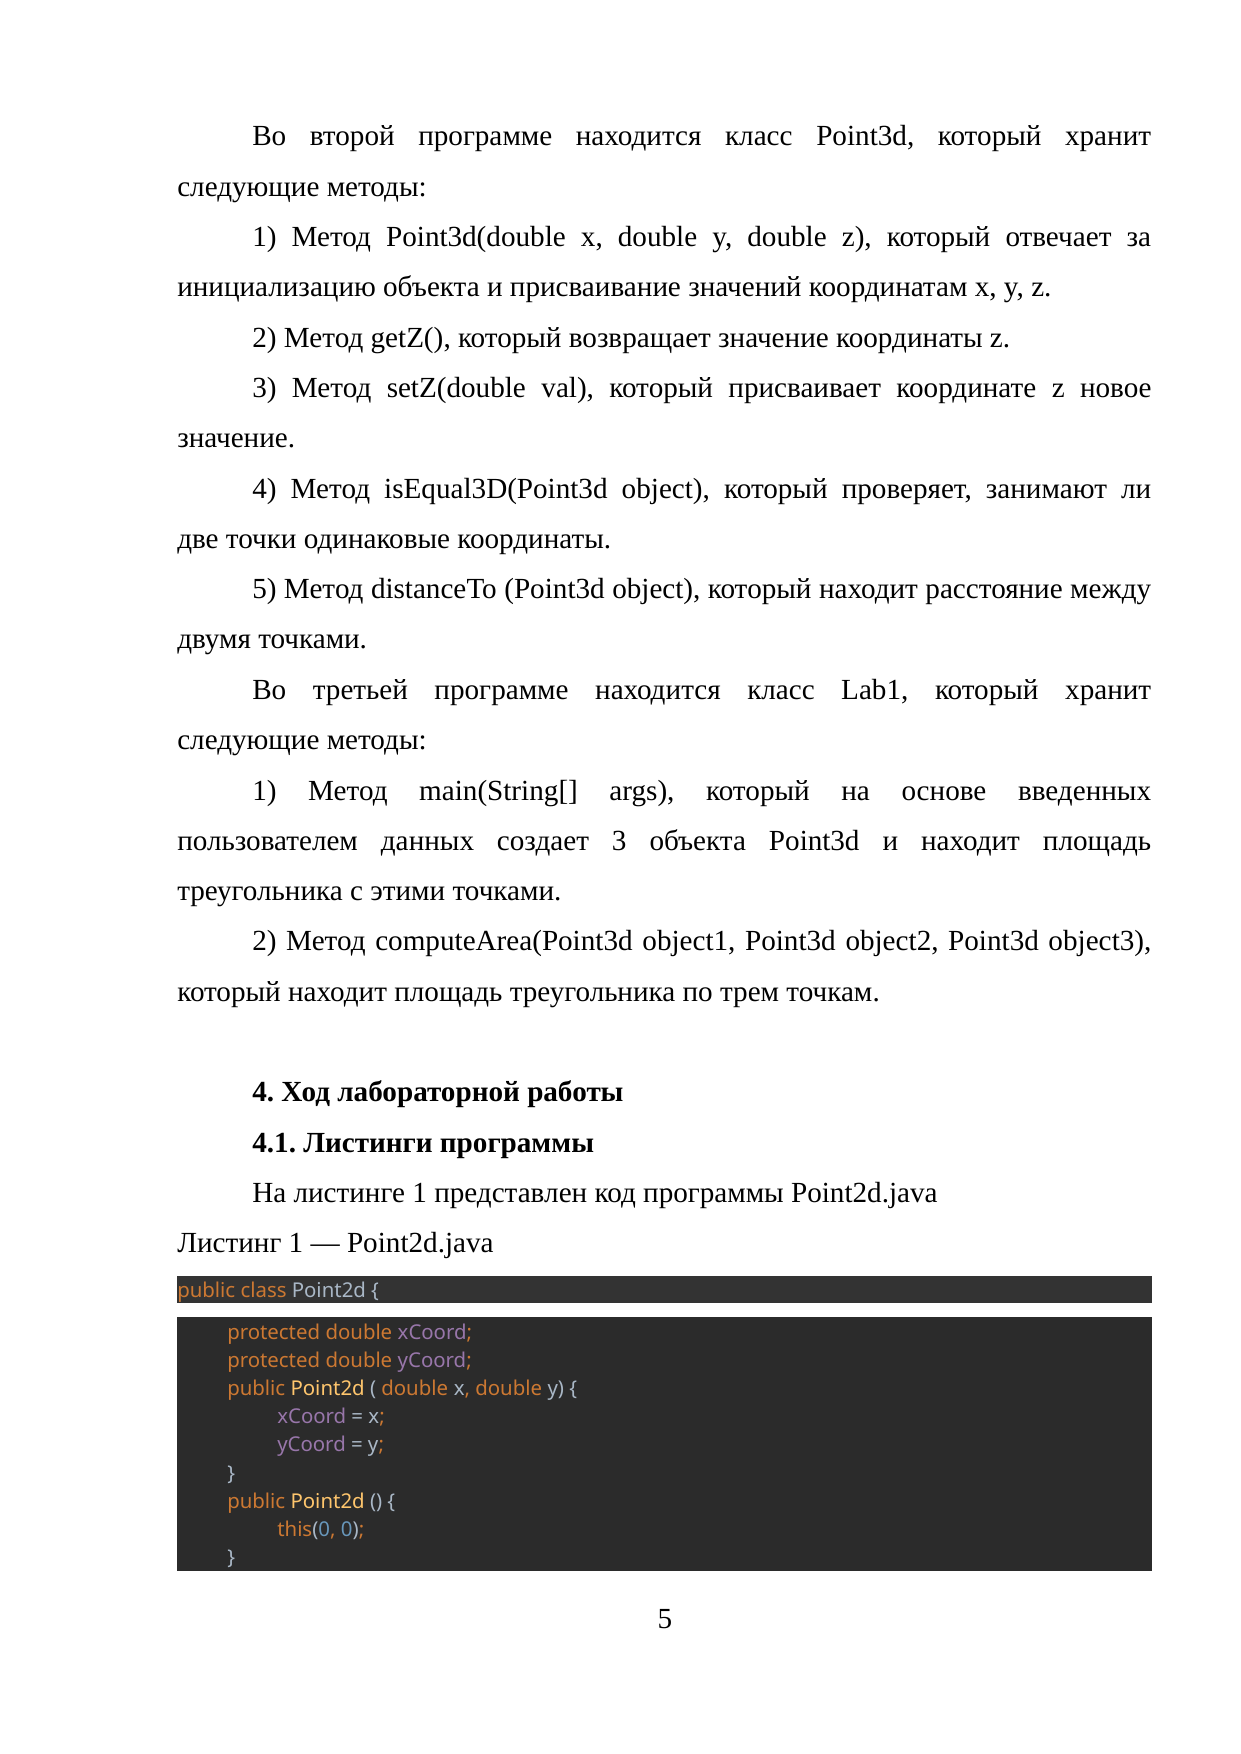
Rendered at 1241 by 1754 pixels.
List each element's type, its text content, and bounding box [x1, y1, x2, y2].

text protected double yCoord; [177, 1346, 1152, 1374]
text yCoord = y; [177, 1430, 1152, 1458]
text 1) Метод main(String[] args), который на основе введенных пользователем данных создает 3 объекта Point3d и находит площадь треугольника с этими точками. [177, 773, 1152, 907]
text 4.1. Листинги программы [177, 1125, 1152, 1158]
text Во третьей программе находится класс Lab1, который хранит следующие методы: [177, 672, 1152, 756]
text } [177, 1542, 1152, 1571]
text xCoord = x; [177, 1402, 1152, 1430]
text public Point2d ( double x, double y) { [177, 1374, 1152, 1402]
text public class Point2d { [177, 1276, 1152, 1303]
text 2) Метод computeArea(Point3d object1, Point3d object2, Point3d object3), который находит площадь треугольника по трем точкам. [177, 923, 1152, 1007]
text 5) Метод distanceTo (Point3d object), который находит расстояние между двумя точками. [177, 571, 1152, 655]
text public Point2d () { [177, 1486, 1152, 1514]
text protected double xCoord; [177, 1317, 1152, 1346]
text Листинг 1 — Point2d.java [177, 1225, 1152, 1259]
text Во второй программе находится класс Point3d, который хранит следующие методы: [177, 118, 1152, 202]
text 4) Метод isEqual3D(Point3d object), который проверяет, занимают ли две точки одинаковые координаты. [177, 471, 1152, 554]
text 4. Ход лабораторной работы [177, 1074, 1152, 1108]
text } [177, 1458, 1152, 1486]
text 2) Метод getZ(), который возвращает значение координаты z. [177, 320, 1152, 353]
text На листинге 1 представлен код программы Point2d.java [177, 1175, 1152, 1209]
text this(0, 0); [177, 1514, 1152, 1542]
text 1) Метод Point3d(double x, double y, double z), который отвечает за инициализацию объекта и присваивание значений координатам x, y, z. [177, 219, 1152, 303]
text 3) Метод setZ(double val), который присваивает координате z новое значение. [177, 370, 1152, 454]
